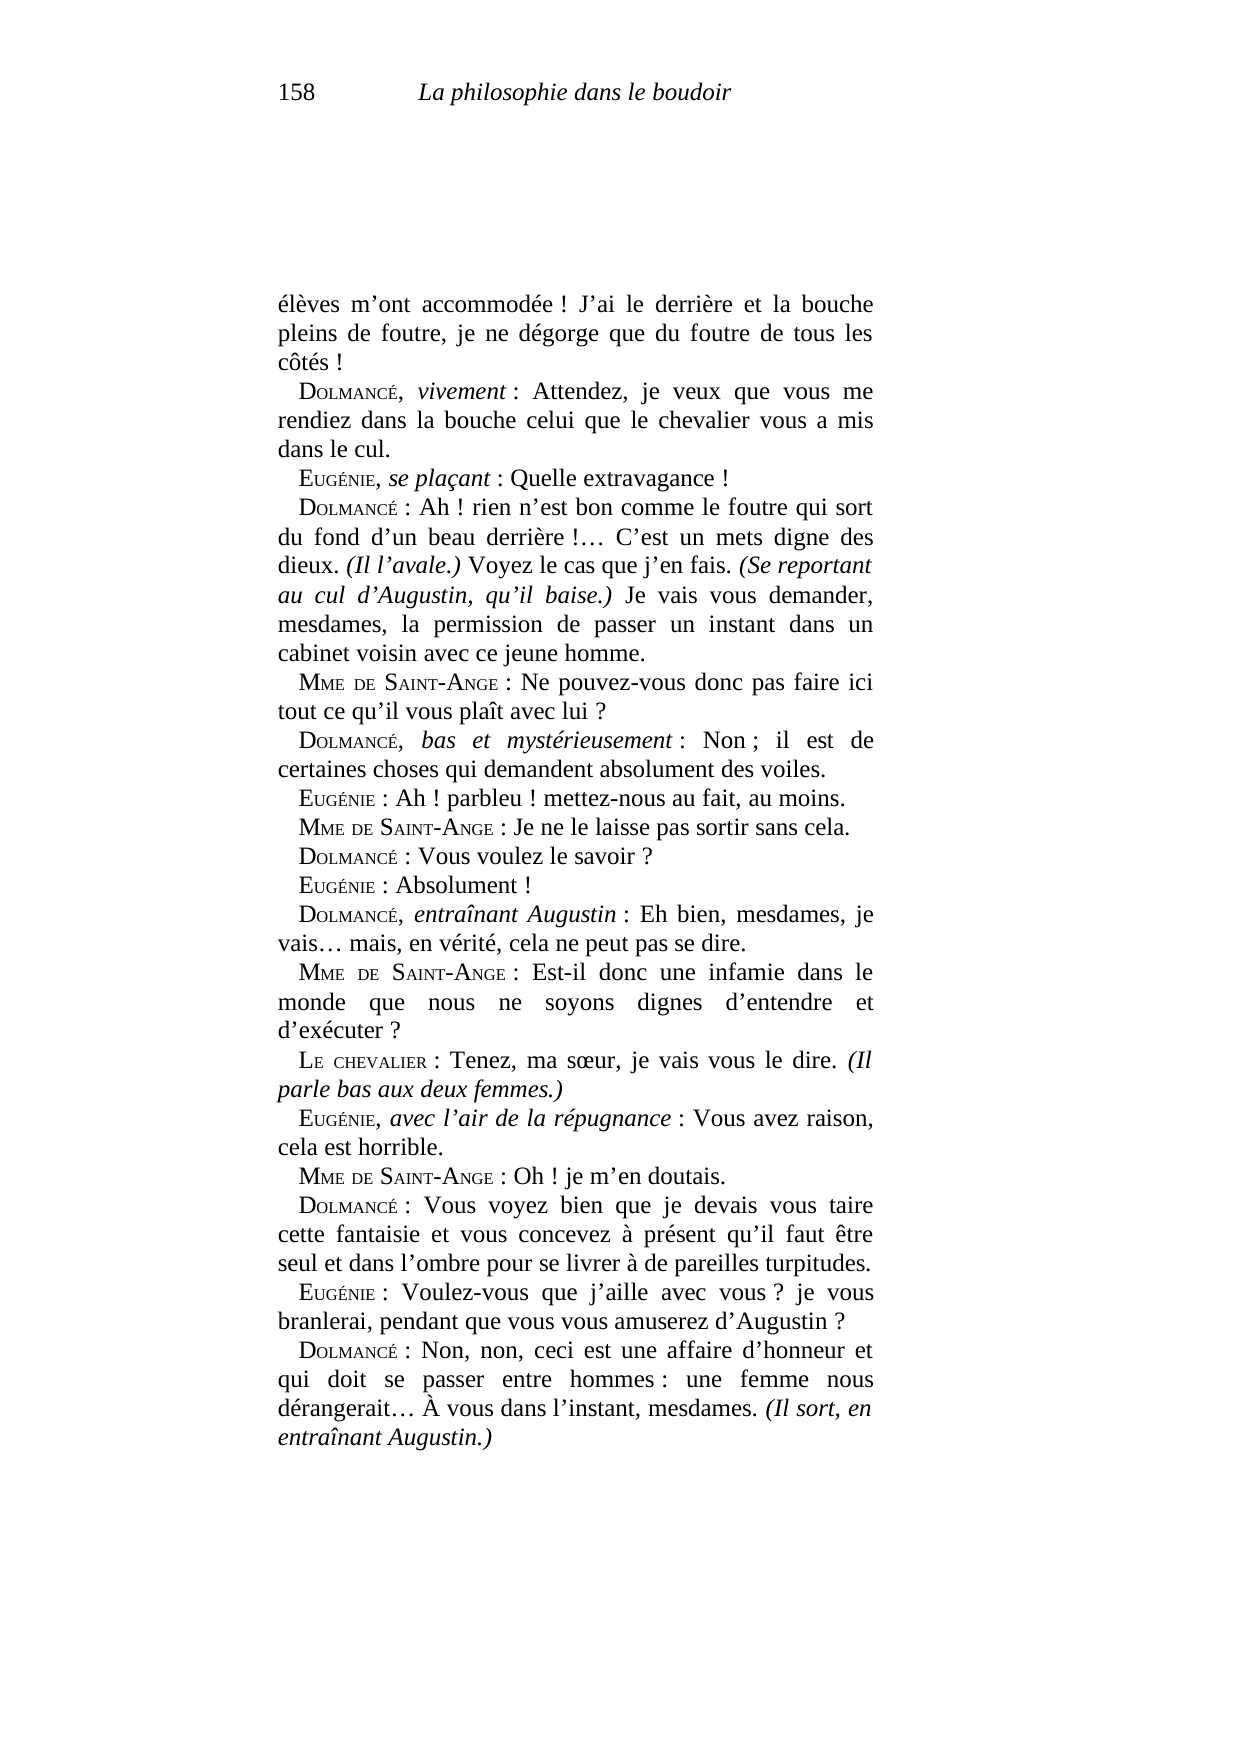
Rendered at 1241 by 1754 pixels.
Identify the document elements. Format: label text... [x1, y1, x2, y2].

text Eugénie, se plaçant : Quelle extravagance ! [278, 463, 874, 492]
text Le chevalier : Tenez, ma sœur, je vais vous le dire. (Il parle bas aux deux femmes.) [278, 1044, 874, 1103]
text Dolmancé, bas et mystérieusement : Non ; il est de certaines choses qui demandent absolument des voiles. [278, 725, 874, 783]
text Dolmancé, vivement : Attendez, je veux que vous me rendiez dans la bouche celui que le chevalier vous a mis dans le cul. [278, 376, 874, 463]
text Eugénie : Voulez-vous que j’aille avec vous ? je vous branlerai, pendant que vous vous amuserez d’Augustin ? [278, 1277, 874, 1335]
text Mme de Saint-Ange : Je ne le laisse pas sortir sans cela. [278, 812, 874, 841]
text Eugénie : Ah ! parbleu ! mettez-nous au fait, au moins. [278, 783, 874, 812]
text Mme de Saint-Ange : Ne pouvez-vous donc pas faire ici tout ce qu’il vous plaît avec lui ? [278, 667, 874, 725]
text Dolmancé, entraînant Augustin : Eh bien, mesdames, je vais… mais, en vérité, cela ne peut pas se dire. [278, 899, 874, 957]
text Dolmancé : Vous voulez le savoir ? [278, 841, 874, 870]
text Dolmancé : Ah ! rien n’est bon comme le foutre qui sort du fond d’un beau derrière !… C’est un mets digne des dieux. (Il l’avale.) Voyez le cas que j’en fais. (Se reportant au cul d’Augustin, qu’il baise.) Je vais vous demander, mesdames, la permission de passer un instant dans un cabinet voisin avec ce jeune homme. [278, 492, 874, 667]
text Eugénie : Absolument ! [278, 870, 874, 899]
text Mme de Saint-Ange : Oh ! je m’en doutais. [278, 1161, 874, 1190]
text Dolmancé : Vous voyez bien que je devais vous taire cette fantaisie et vous concevez à présent qu’il faut être seul et dans l’ombre pour se livrer à de pareilles turpitudes. [278, 1190, 874, 1277]
text Eugénie, avec l’air de la répugnance : Vous avez raison, cela est horrible. [278, 1103, 874, 1161]
text Mme de Saint-Ange : Est-il donc une infamie dans le monde que nous ne soyons dignes d’entendre et d’exécuter ? [278, 957, 874, 1044]
text Dolmancé : Non, non, ceci est une affaire d’honneur et qui doit se passer entre hommes : une femme nous dérangerait… À vous dans l’instant, mesdames. (Il sort, en entraînant Augustin.) [278, 1335, 874, 1451]
text élèves m’ont accommodée ! J’ai le derrière et la bouche pleins de foutre, je ne dégorge que du foutre de tous les côtés ! [278, 289, 874, 376]
